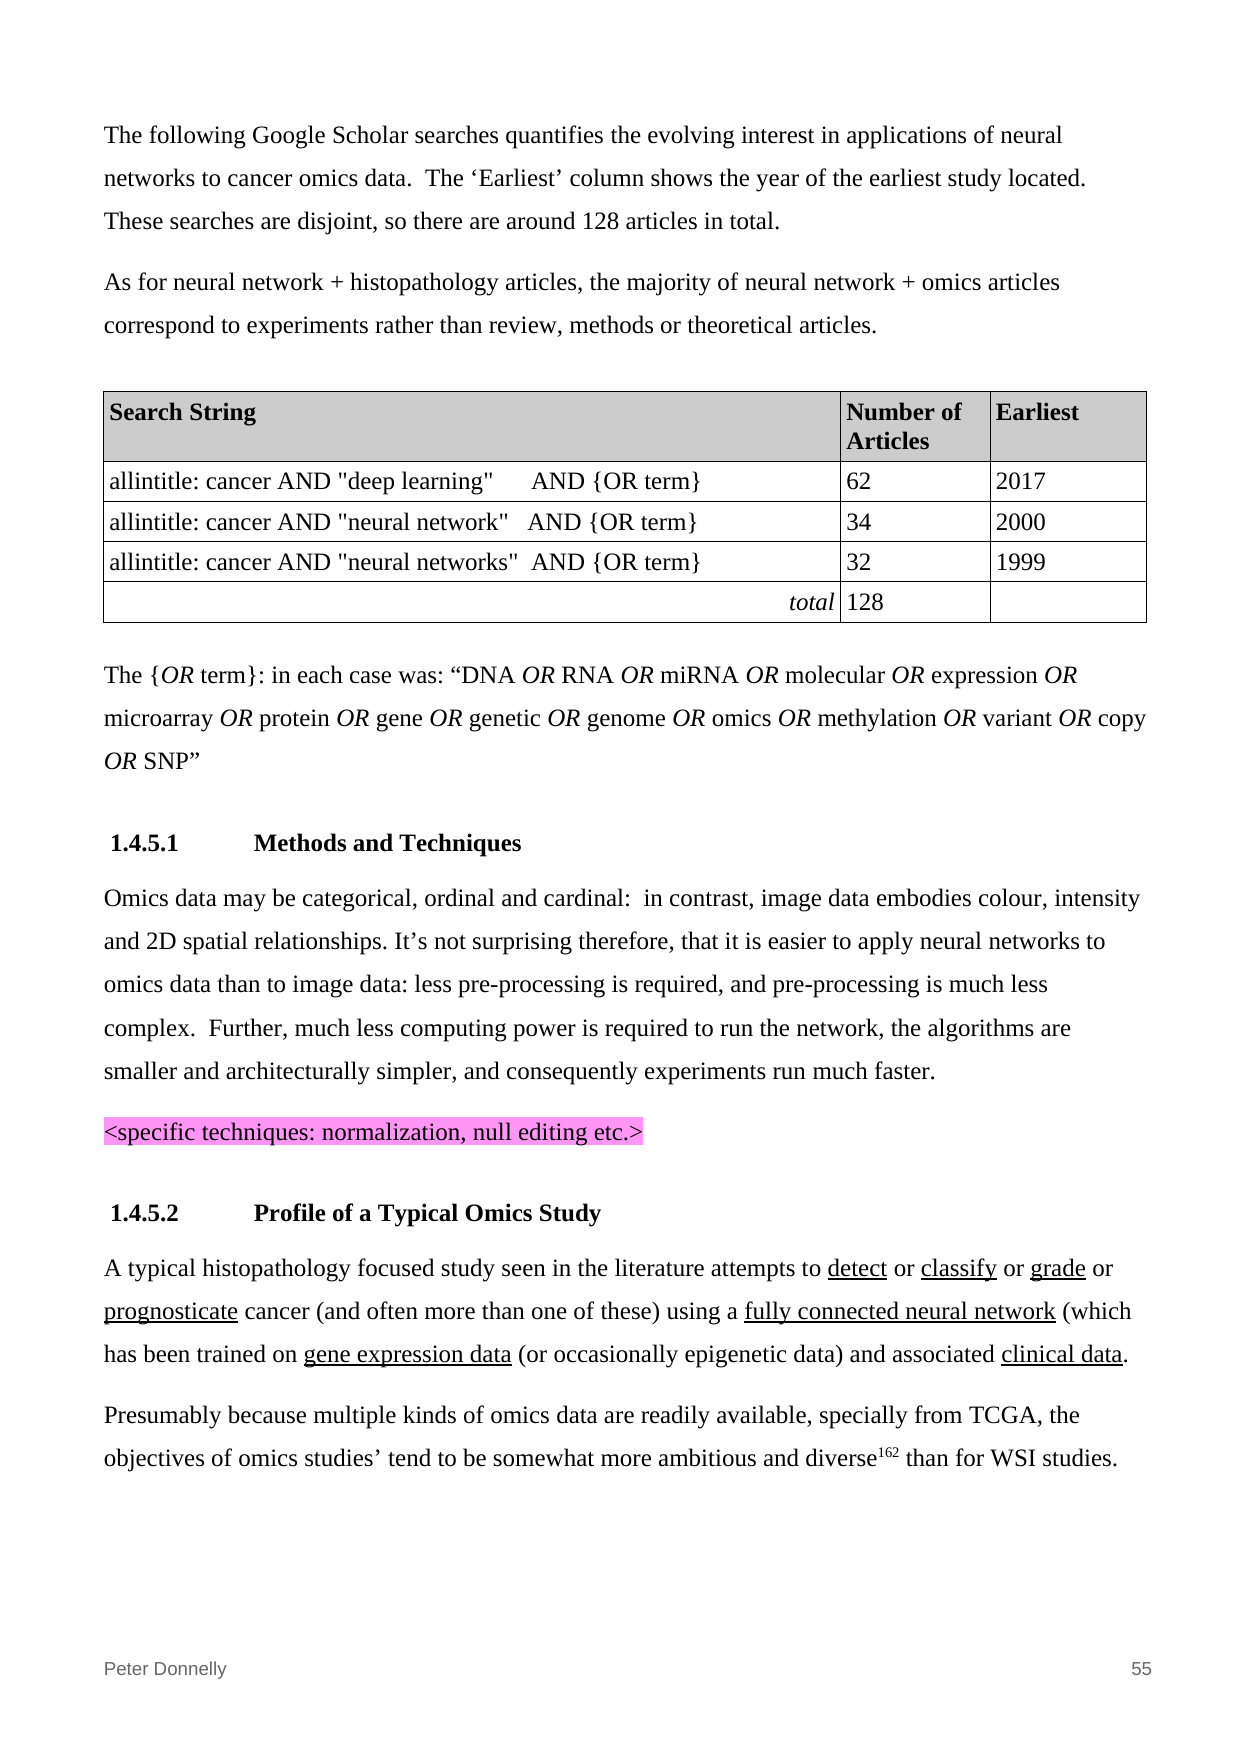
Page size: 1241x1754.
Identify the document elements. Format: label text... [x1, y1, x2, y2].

subtitle Methods and Techniques [103, 828, 1146, 857]
text The following Google Scholar searches quantifies the evolving interest in applications of neural networks to cancer omics data. The ‘Earliest’ column shows the year of the earliest study located. These searches are disjoint, so there are around 128 articles in total. [103, 120, 1146, 235]
table_cell 128 [841, 582, 990, 622]
text A typical histopathology focused study seen in the literature attempts to detect or classify or grade or prognosticate cancer (and often more than one of these) using a fully connected neural network (which has been trained on gene expression data (or occasionally epigenetic data) and associated clinical data. [103, 1253, 1146, 1368]
table_cell allintitle: cancer AND "deep learning" AND {OR term} [104, 462, 840, 501]
subtitle Profile of a Typical Omics Study [103, 1198, 1146, 1227]
table_cell allintitle: cancer AND "neural networks" AND {OR term} [104, 542, 840, 581]
table_cell 2017 [991, 462, 1146, 501]
table_header Earliest [991, 392, 1146, 461]
table_cell 32 [841, 542, 990, 581]
text Omics data may be categorical, ordinal and cardinal: in contrast, image data embodies colour, intensity and 2D spatial relationships. It’s not surprising therefore, that it is easier to apply neural networks to omics data than to image data: less pre-processing is required, and pre-processing is much less complex. Further, much less computing power is required to run the network, the algorithms are smaller and architecturally simpler, and consequently experiments run much faster. [103, 883, 1146, 1084]
table_cell allintitle: cancer AND "neural network" AND {OR term} [104, 502, 840, 541]
text As for neural network + histopathology articles, the majority of neural network + omics articles correspond to experiments rather than review, methods or theoretical articles. [103, 267, 1146, 339]
text <specific techniques: normalization, null editing etc.> [103, 1117, 1146, 1145]
table_cell 34 [841, 502, 990, 541]
table_cell [991, 582, 1146, 622]
text The {OR term}: in each case was: “DNA OR RNA OR miRNA OR molecular OR expression OR microarray OR protein OR gene OR genetic OR genome OR omics OR methylation OR variant OR copy OR SNP” [103, 660, 1146, 775]
text Presumably because multiple kinds of omics data are readily available, specially from TCGA, the objectives of omics studies’ tend to be somewhat more ambitious and diverse than for WSI studies. [103, 1400, 1146, 1472]
table_header Number of Articles [841, 392, 990, 461]
table_cell 62 [841, 462, 990, 501]
table_cell 2000 [991, 502, 1146, 541]
table_cell 1999 [991, 542, 1146, 581]
table_header Search String [104, 392, 840, 461]
table_cell total [104, 582, 840, 622]
